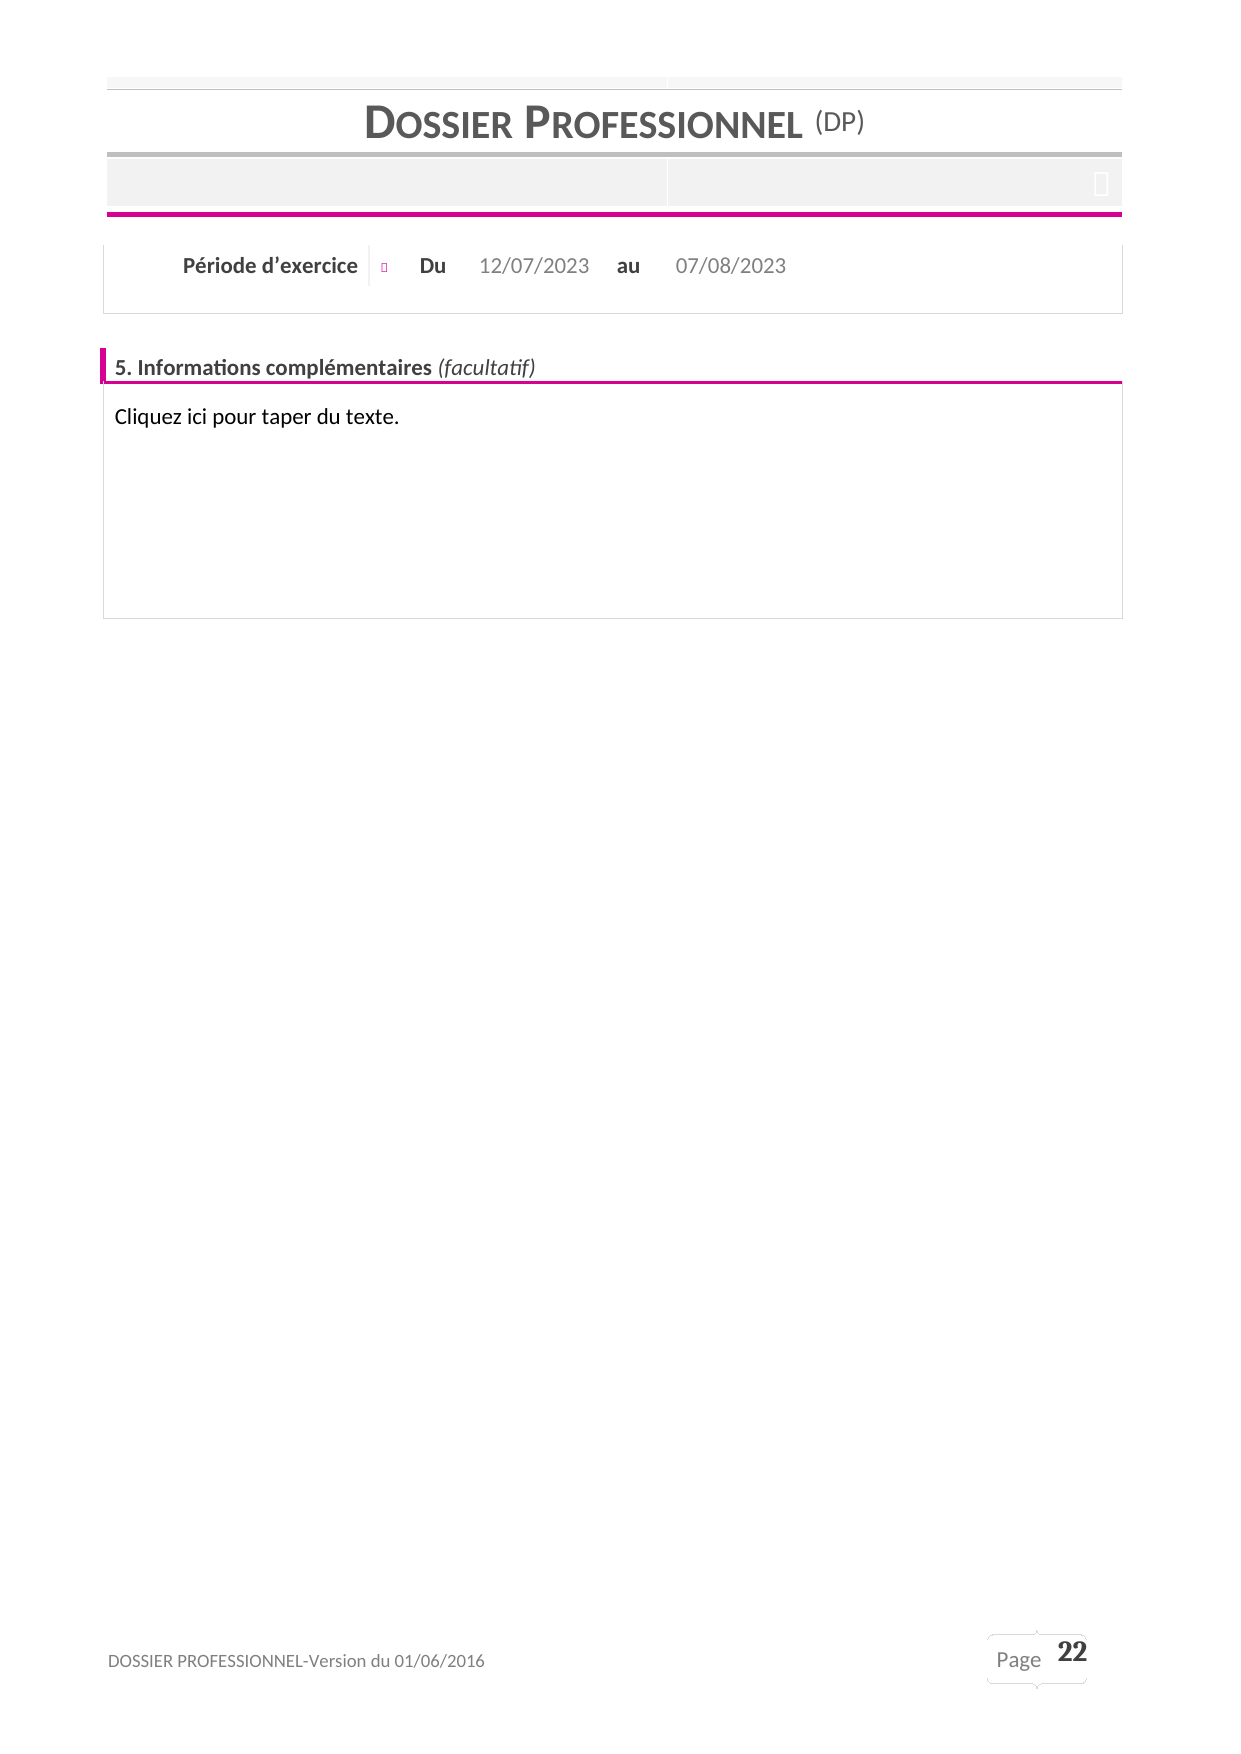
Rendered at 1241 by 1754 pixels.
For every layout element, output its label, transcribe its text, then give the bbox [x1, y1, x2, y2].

table_cell [103, 314, 1122, 347]
table_cell [104, 286, 1122, 312]
table_cell  [370, 245, 408, 286]
table_cell 07/08/2023 [664, 245, 1122, 286]
table_cell 5. Informations complémentaires (facultatif) [106, 348, 1122, 381]
table_cell 12/07/2023 [468, 245, 605, 286]
table_cell au [605, 245, 664, 286]
table_cell Période d’exercice [104, 245, 368, 286]
table_cell Cliquez ici pour taper du texte. [104, 384, 1122, 618]
table_cell Du [408, 245, 467, 286]
